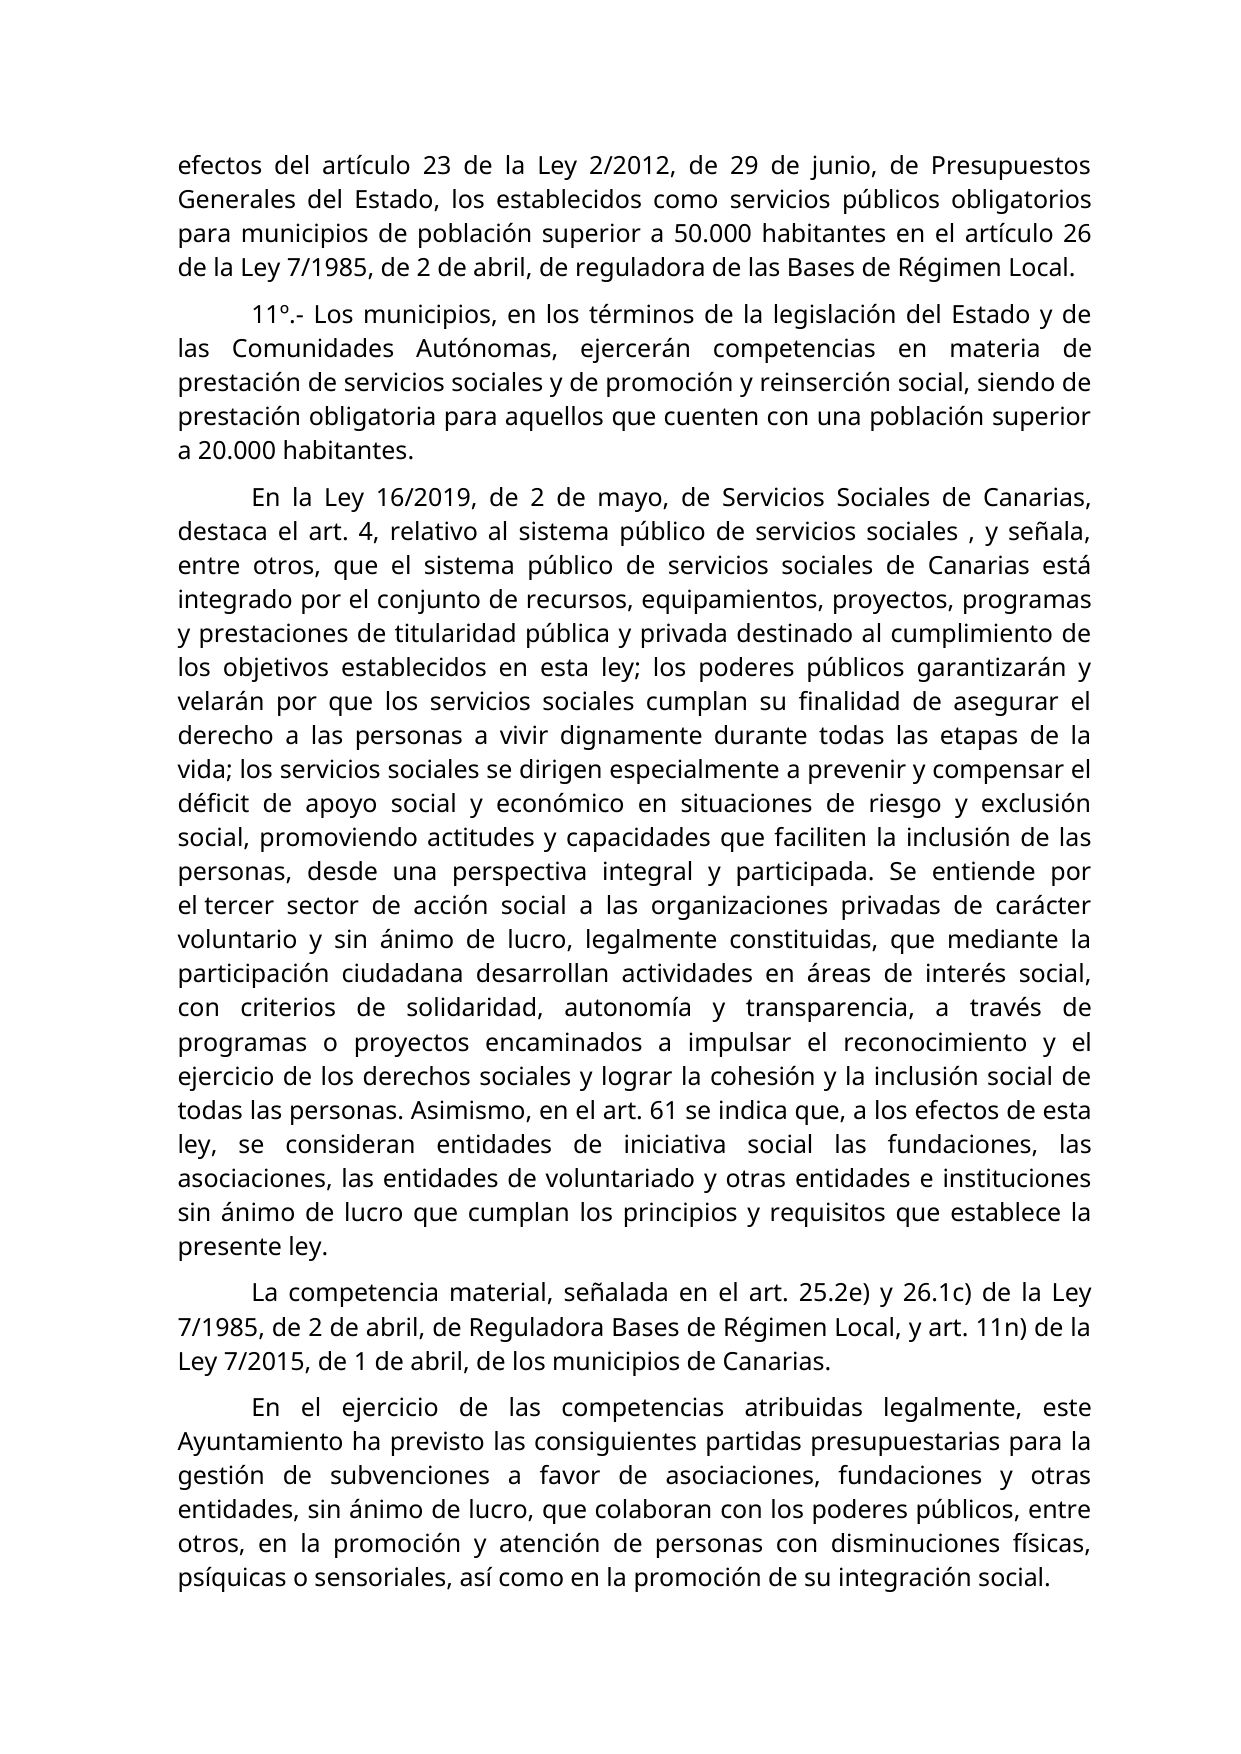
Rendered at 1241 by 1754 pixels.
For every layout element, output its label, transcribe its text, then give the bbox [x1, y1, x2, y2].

text En la Ley 16/2019, de 2 de mayo, de Servicios Sociales de Canarias, destaca el art. 4, relativo al sistema público de servicios sociales , y señala, entre otros, que el sistema público de servicios sociales de Canarias está integrado por el conjunto de recursos, equipamientos, proyectos, programas y prestaciones de titularidad pública y privada destinado al cumplimiento de los objetivos establecidos en esta ley; los poderes públicos garantizarán y velarán por que los servicios sociales cumplan su finalidad de asegurar el derecho a las personas a vivir dignamente durante todas las etapas de la vida; los servicios sociales se dirigen especialmente a prevenir y compensar el déficit de apoyo social y económico en situaciones de riesgo y exclusión social, promoviendo actitudes y capacidades que faciliten la inclusión de las personas, desde una perspectiva integral y participada. Se entiende por el tercer sector de acción social a las organizaciones privadas de carácter voluntario y sin ánimo de lucro, legalmente constituidas, que mediante la participación ciudadana desarrollan actividades en áreas de interés social, con criterios de solidaridad, autonomía y transparencia, a través de programas o proyectos encaminados a impulsar el reconocimiento y el ejercicio de los derechos sociales y lograr la cohesión y la inclusión social de todas las personas. Asimismo, en el art. 61 se indica que, a los efectos de esta ley, se consideran entidades de iniciativa social las fundaciones, las asociaciones, las entidades de voluntariado y otras entidades e instituciones sin ánimo de lucro que cumplan los principios y requisitos que establece la presente ley. [177, 479, 1093, 1263]
text La competencia material, señalada en el art. 25.2e) y 26.1c) de la Ley 7/1985, de 2 de abril, de Reguladora Bases de Régimen Local, y art. 11n) de la Ley 7/2015, de 1 de abril, de los municipios de Canarias. [177, 1275, 1093, 1377]
text 11º.- Los municipios, en los términos de la legislación del Estado y de las Comunidades Autónomas, ejercerán competencias en materia de prestación de servicios sociales y de promoción y reinserción social, siendo de prestación obligatoria para aquellos que cuenten con una población superior a 20.000 habitantes. [177, 296, 1093, 467]
text efectos del artículo 23 de la Ley 2/2012, de 29 de junio, de Presupuestos Generales del Estado, los establecidos como servicios públicos obligatorios para municipios de población superior a 50.000 habitantes en el artículo 26 de la Ley 7/1985, de 2 de abril, de reguladora de las Bases de Régimen Local. [177, 148, 1093, 284]
text En el ejercicio de las competencias atribuidas legalmente, este Ayuntamiento ha previsto las consiguientes partidas presupuestarias para la gestión de subvenciones a favor de asociaciones, fundaciones y otras entidades, sin ánimo de lucro, que colaboran con los poderes públicos, entre otros, en la promoción y atención de personas con disminuciones físicas, psíquicas o sensoriales, así como en la promoción de su integración social. [177, 1390, 1093, 1594]
